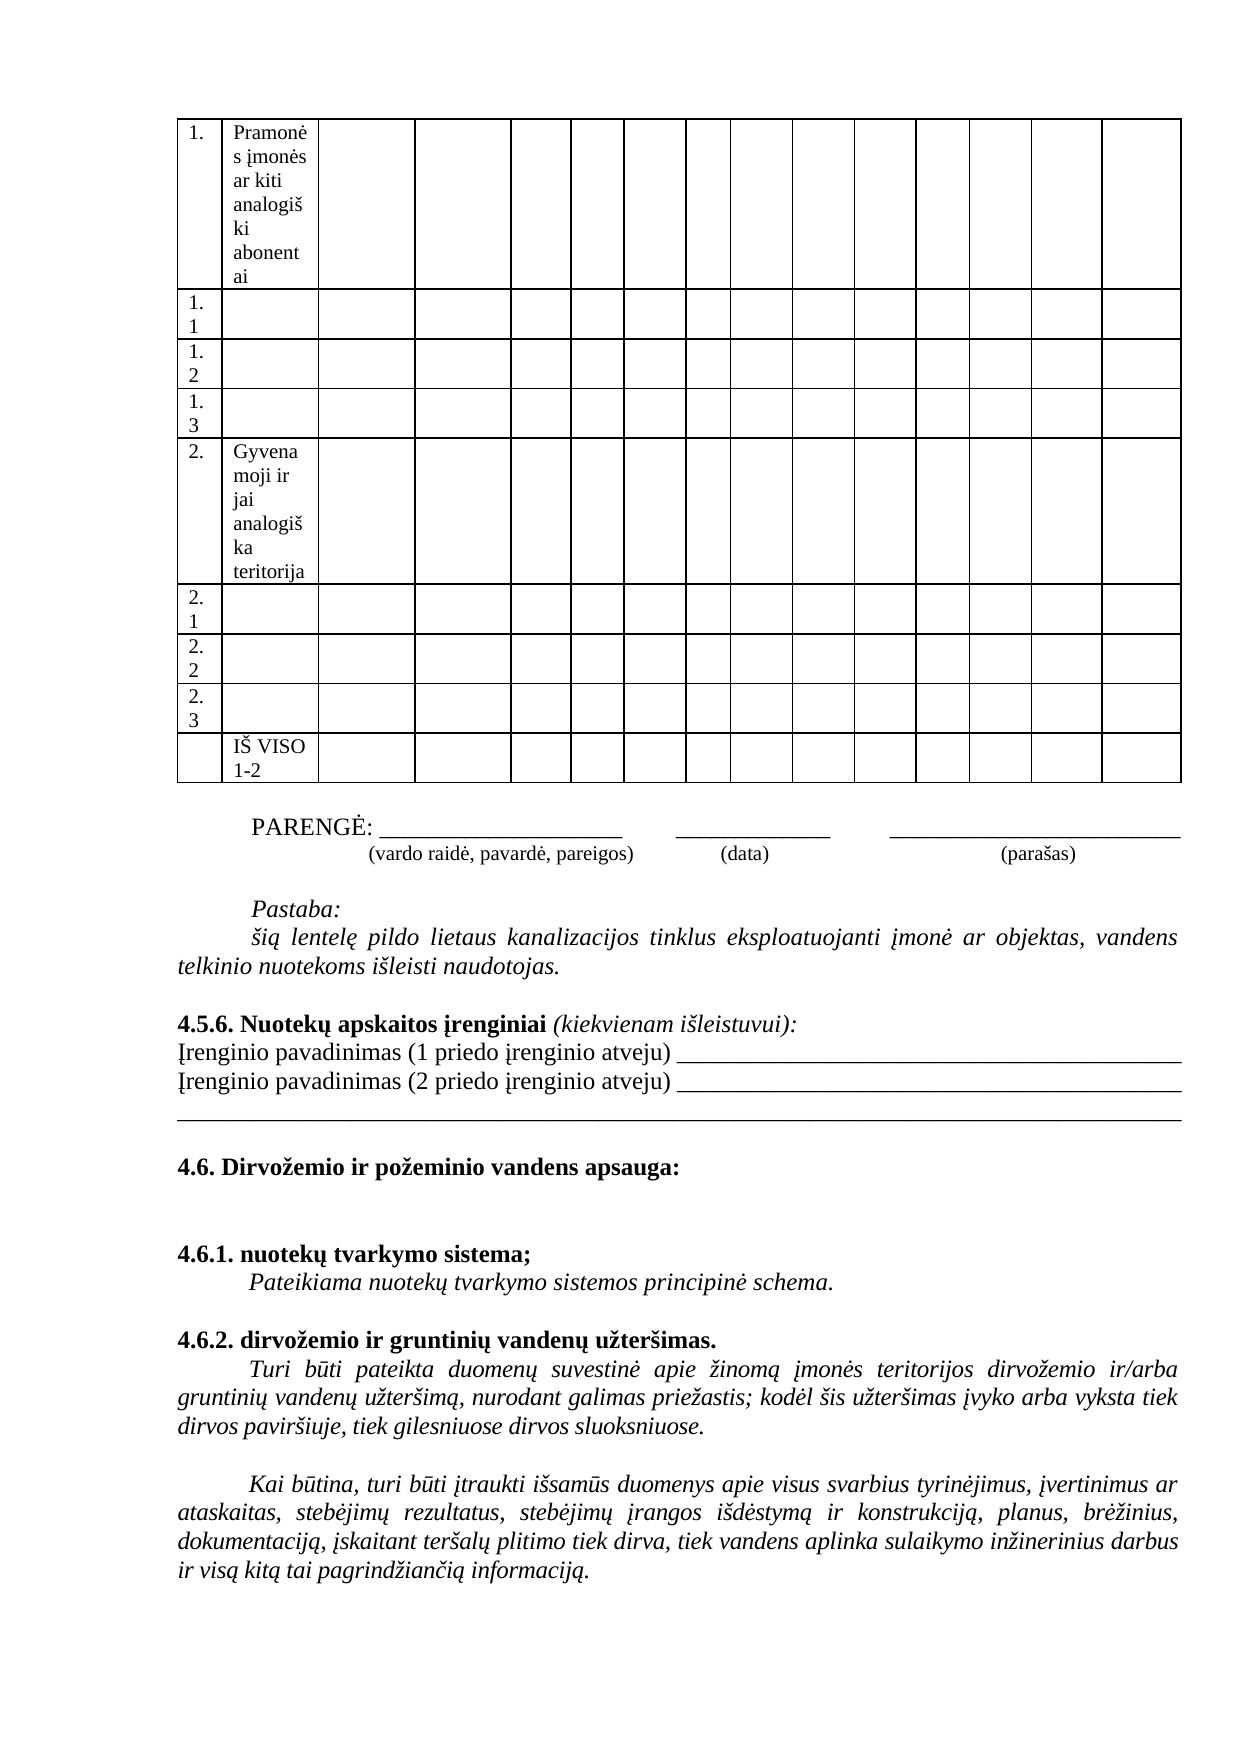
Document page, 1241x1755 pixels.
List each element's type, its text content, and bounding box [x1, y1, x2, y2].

table_cell [687, 684, 730, 732]
table_cell [319, 684, 414, 732]
table_cell [416, 389, 510, 437]
table_cell [970, 120, 1031, 288]
table_cell 2.3 [178, 684, 221, 732]
table_cell [512, 734, 570, 782]
table_cell [223, 635, 318, 682]
text šią lentelę pildo lietaus kanalizacijos tinklus eksploatuojanti įmonė ar objektas, vandens telkinio nuotekoms išleisti naudotojas. [177, 922, 1181, 980]
table_cell [970, 684, 1031, 732]
table_cell [223, 684, 318, 732]
table_cell [572, 290, 623, 338]
table_cell [1032, 290, 1101, 338]
table_cell [1032, 684, 1101, 732]
table_cell IŠ VISO 1-2 [223, 734, 318, 782]
table_cell [1103, 635, 1180, 682]
table_cell [917, 684, 969, 732]
table_cell [625, 120, 685, 288]
table_cell Gyvenamoji ir jai analogiška teritorija [223, 439, 318, 583]
table_cell [793, 684, 854, 732]
table_cell [917, 290, 969, 338]
table_cell [625, 439, 685, 583]
table_cell [917, 585, 969, 633]
table_cell [319, 120, 414, 288]
table_cell [731, 684, 792, 732]
text 4.6.1. nuotekų tvarkymo sistema; [177, 1239, 1181, 1267]
table_cell [572, 120, 623, 288]
table_cell [687, 585, 730, 633]
text Įrenginio pavadinimas (2 priedo įrenginio atveju) [177, 1066, 1181, 1095]
table_cell [416, 120, 510, 288]
table_cell [416, 635, 510, 682]
table_cell [970, 734, 1031, 782]
table_cell [416, 734, 510, 782]
table_cell [1032, 120, 1101, 288]
table_cell 1.3 [178, 389, 221, 437]
table_cell [319, 734, 414, 782]
table_cell [512, 635, 570, 682]
table_cell [793, 439, 854, 583]
table_cell [855, 684, 915, 732]
table_cell [855, 439, 915, 583]
table_cell [625, 734, 685, 782]
table_cell [917, 389, 969, 437]
table_cell [1103, 734, 1180, 782]
table_cell [319, 340, 414, 387]
table_cell 2.2 [178, 635, 221, 682]
text Pastaba: [177, 894, 1181, 922]
table_cell [223, 389, 318, 437]
text 4.6.2. dirvožemio ir gruntinių vandenų užteršimas. [177, 1325, 1181, 1354]
table_cell [512, 290, 570, 338]
table_cell [572, 585, 623, 633]
text Pateikiama nuotekų tvarkymo sistemos principinė schema. [177, 1267, 1181, 1296]
table_cell [512, 585, 570, 633]
table_cell [917, 635, 969, 682]
table_cell [1032, 439, 1101, 583]
table_cell [731, 120, 792, 288]
table_cell [1103, 439, 1180, 583]
table_cell [223, 585, 318, 633]
table_cell 1. [178, 120, 221, 288]
table_cell [731, 635, 792, 682]
table_cell [1103, 290, 1180, 338]
table_cell [917, 439, 969, 583]
table_cell [855, 585, 915, 633]
table_cell [416, 290, 510, 338]
table_cell [855, 340, 915, 387]
table_cell 1.1 [178, 290, 221, 338]
table_cell [687, 120, 730, 288]
table_cell [855, 734, 915, 782]
table_cell [572, 340, 623, 387]
text 4.6. Dirvožemio ir požeminio vandens apsauga: [177, 1152, 1181, 1181]
table_cell [793, 734, 854, 782]
table_cell [917, 340, 969, 387]
table_cell [1032, 635, 1101, 682]
table_cell [1032, 340, 1101, 387]
table_cell [512, 389, 570, 437]
table_cell [687, 340, 730, 387]
table_cell [970, 635, 1031, 682]
table_cell [1103, 585, 1180, 633]
table_cell [687, 290, 730, 338]
table_cell [416, 684, 510, 732]
table_cell [793, 340, 854, 387]
table_cell [855, 120, 915, 288]
table_cell [512, 340, 570, 387]
table_cell [625, 290, 685, 338]
text PARENGĖ: [177, 812, 1181, 841]
table_cell [855, 389, 915, 437]
table_cell [970, 340, 1031, 387]
table_cell Pramonės įmonės ar kiti analogiški abonentai [223, 120, 318, 288]
table_cell [970, 290, 1031, 338]
table_cell [416, 439, 510, 583]
table_cell [793, 585, 854, 633]
table_cell 2. [178, 439, 221, 583]
table_cell [855, 635, 915, 682]
table_cell [855, 290, 915, 338]
table_cell [572, 684, 623, 732]
table_cell [416, 340, 510, 387]
table_cell [687, 389, 730, 437]
table_cell [1103, 340, 1180, 387]
table_cell [512, 439, 570, 583]
table_cell [572, 635, 623, 682]
table_cell [625, 389, 685, 437]
table_cell [970, 389, 1031, 437]
table_cell [1103, 120, 1180, 288]
text 4.5.6. Nuotekų apskaitos įrenginiai (kiekvienam išleistuvui): [177, 1009, 1181, 1037]
table_cell [970, 439, 1031, 583]
table_cell [1032, 389, 1101, 437]
table_cell [625, 585, 685, 633]
table_cell [512, 684, 570, 732]
table_cell [572, 734, 623, 782]
table_cell [1103, 389, 1180, 437]
table_cell [687, 439, 730, 583]
table_cell [625, 684, 685, 732]
table_cell [731, 340, 792, 387]
text Turi būti pateikta duomenų suvestinė apie žinomą įmonės teritorijos dirvožemio ir/arba gruntinių vandenų užteršimą, nurodant galimas priežastis; kodėl šis užteršimas įvyko arba vyksta tiek dirvos paviršiuje, tiek gilesniuose dirvos sluoksniuose. [177, 1354, 1181, 1440]
table_cell [970, 585, 1031, 633]
table_cell [687, 734, 730, 782]
table_cell [512, 120, 570, 288]
table_cell [572, 389, 623, 437]
table_cell [1103, 684, 1180, 732]
table_cell [793, 290, 854, 338]
text Įrenginio pavadinimas (1 priedo įrenginio atveju) [177, 1037, 1181, 1066]
table_cell [416, 585, 510, 633]
table_cell [625, 340, 685, 387]
table_cell [731, 734, 792, 782]
table_cell [319, 389, 414, 437]
text (vardo raidė, pavardė, pareigos) (data) (parašas) [177, 841, 1181, 865]
table_cell [731, 439, 792, 583]
table_cell [793, 389, 854, 437]
table_cell 1.2 [178, 340, 221, 387]
table_cell [319, 635, 414, 682]
table_cell [917, 734, 969, 782]
table_cell [731, 585, 792, 633]
table_cell [793, 120, 854, 288]
table_cell [793, 635, 854, 682]
table_cell [319, 585, 414, 633]
table_cell 2.1 [178, 585, 221, 633]
table_cell [687, 635, 730, 682]
table_cell [223, 340, 318, 387]
table_cell [917, 120, 969, 288]
table_cell [223, 290, 318, 338]
table_cell [178, 734, 221, 782]
text Kai būtina, turi būti įtraukti išsamūs duomenys apie visus svarbius tyrinėjimus, įvertinimus ar ataskaitas, stebėjimų rezultatus, stebėjimų įrangos išdėstymą ir konstrukciją, planus, brėžinius, dokumentaciją, įskaitant teršalų plitimo tiek dirva, tiek vandens aplinka sulaikymo inžinerinius darbus ir visą kitą tai pagrindžiančią informaciją. [177, 1469, 1181, 1584]
table_cell [319, 439, 414, 583]
table_cell [572, 439, 623, 583]
table_cell [319, 290, 414, 338]
table_cell [1032, 734, 1101, 782]
table_cell [1032, 585, 1101, 633]
table_cell [625, 635, 685, 682]
table_cell [731, 389, 792, 437]
table_cell [731, 290, 792, 338]
